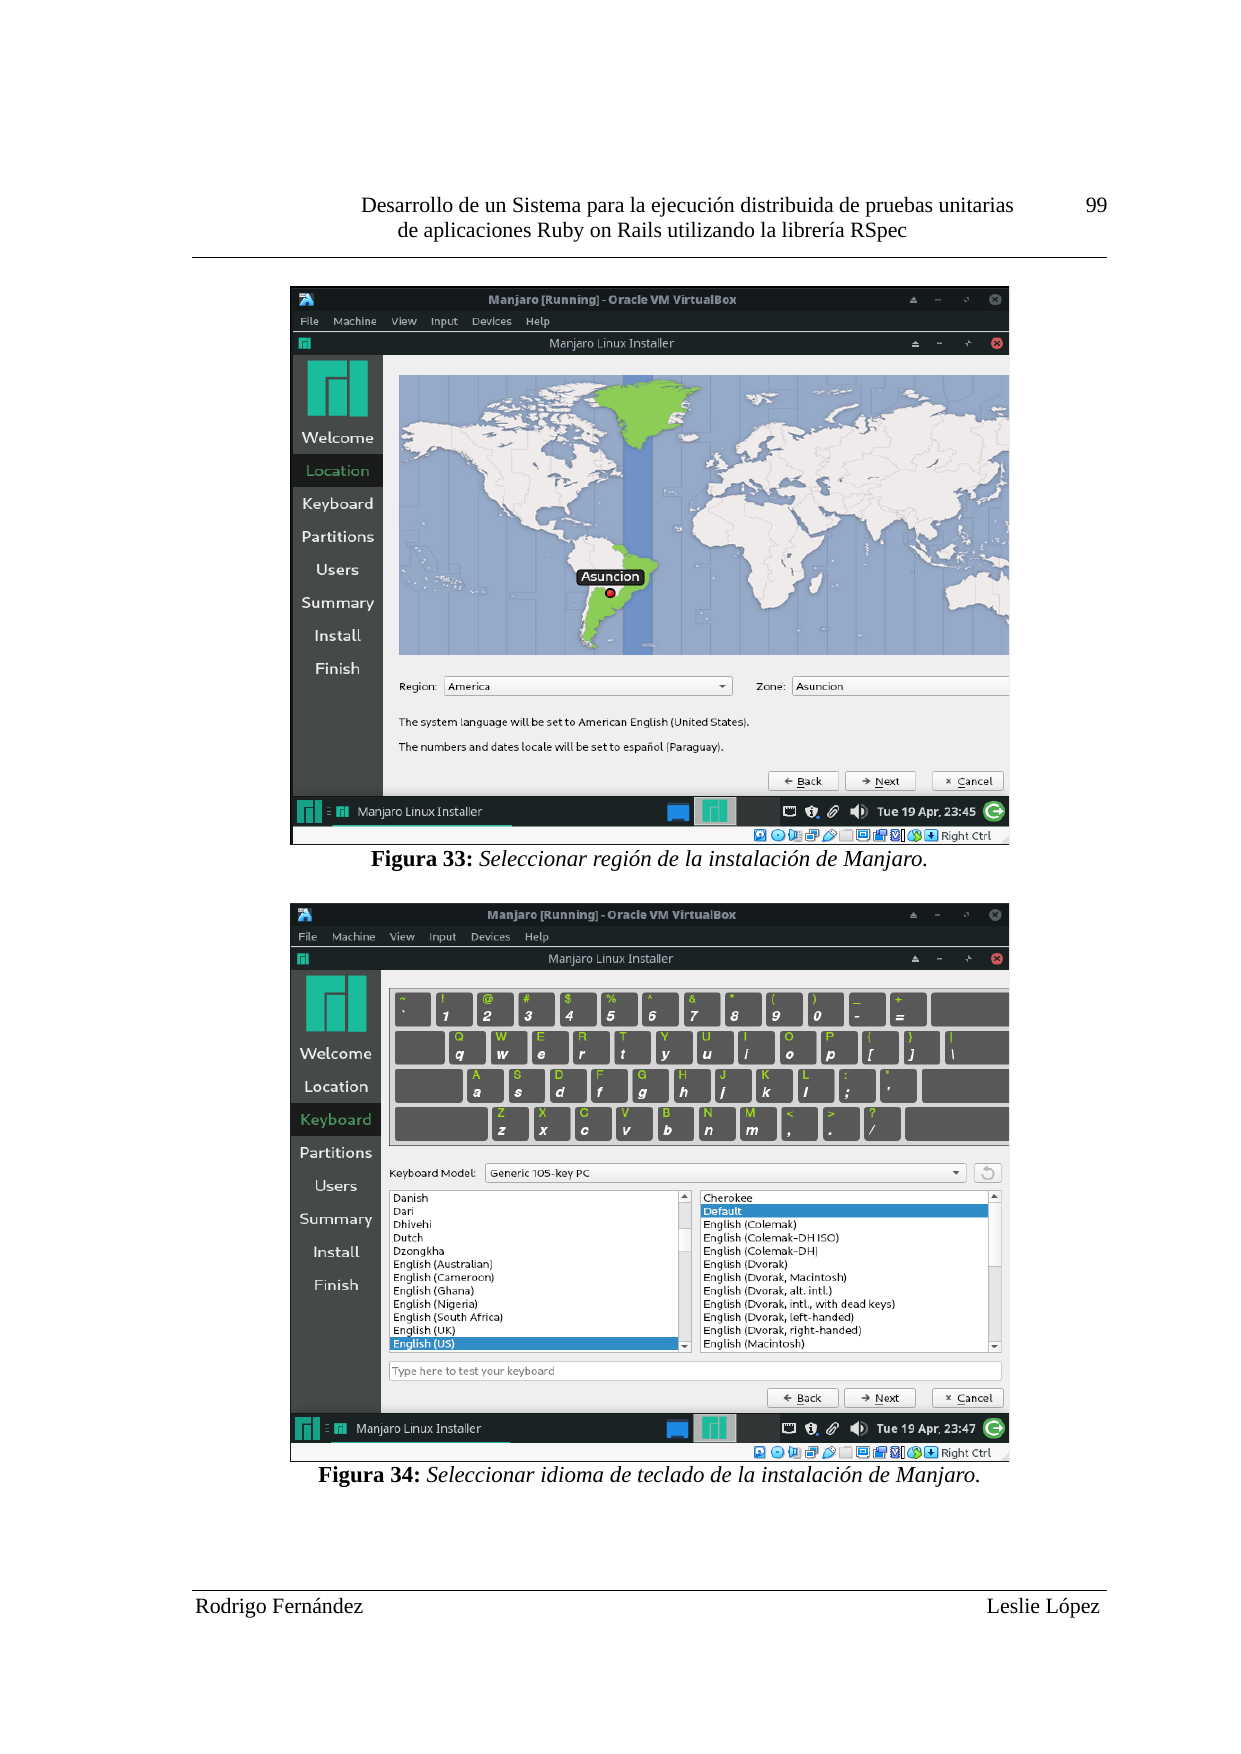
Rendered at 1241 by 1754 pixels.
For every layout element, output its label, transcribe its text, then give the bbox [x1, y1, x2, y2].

text Figura 34: Seleccionar idioma de teclado de la instalación de Manjaro. [290, 1462, 1009, 1488]
text Figura 33: Seleccionar región de la instalación de Manjaro. [290, 845, 1009, 871]
picture [290, 286, 1010, 845]
picture [290, 903, 1010, 1462]
